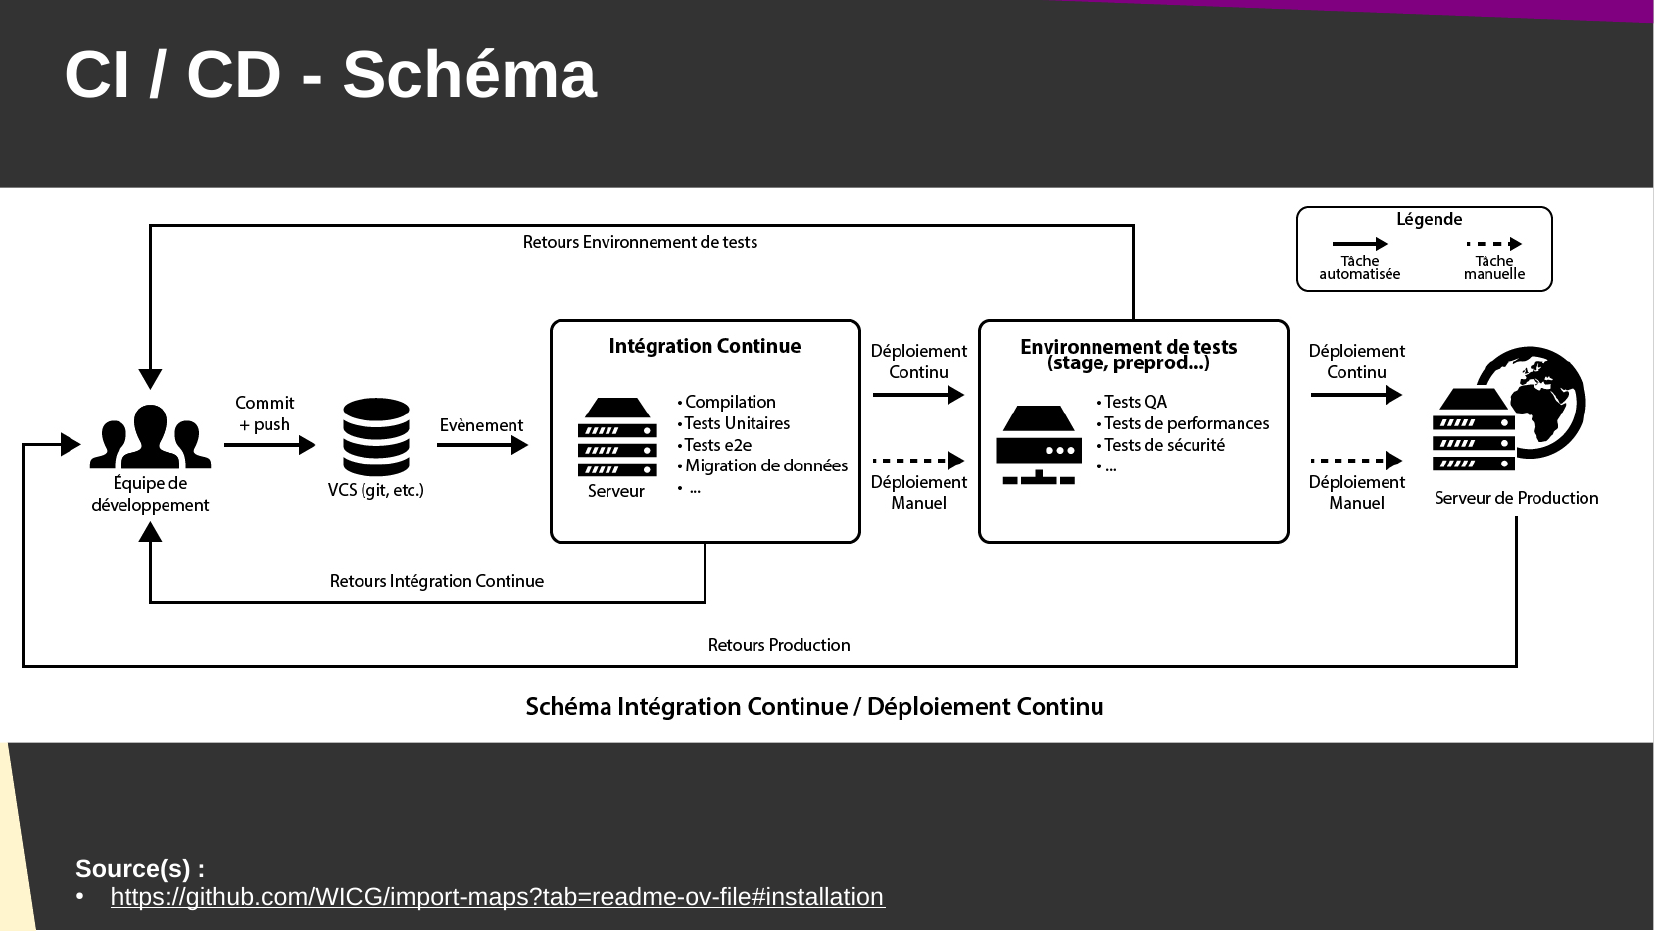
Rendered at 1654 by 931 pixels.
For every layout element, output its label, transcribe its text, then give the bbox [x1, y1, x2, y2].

title CI / CD - Schéma [64, 37, 1471, 119]
text_box [1042, 0, 1654, 24]
picture [22, 206, 1632, 724]
text_box Source(s) : https://github.com/WICG/import-maps?tab=readme-ov-file#installation [60, 838, 1546, 919]
text_box [0, 187, 1654, 931]
